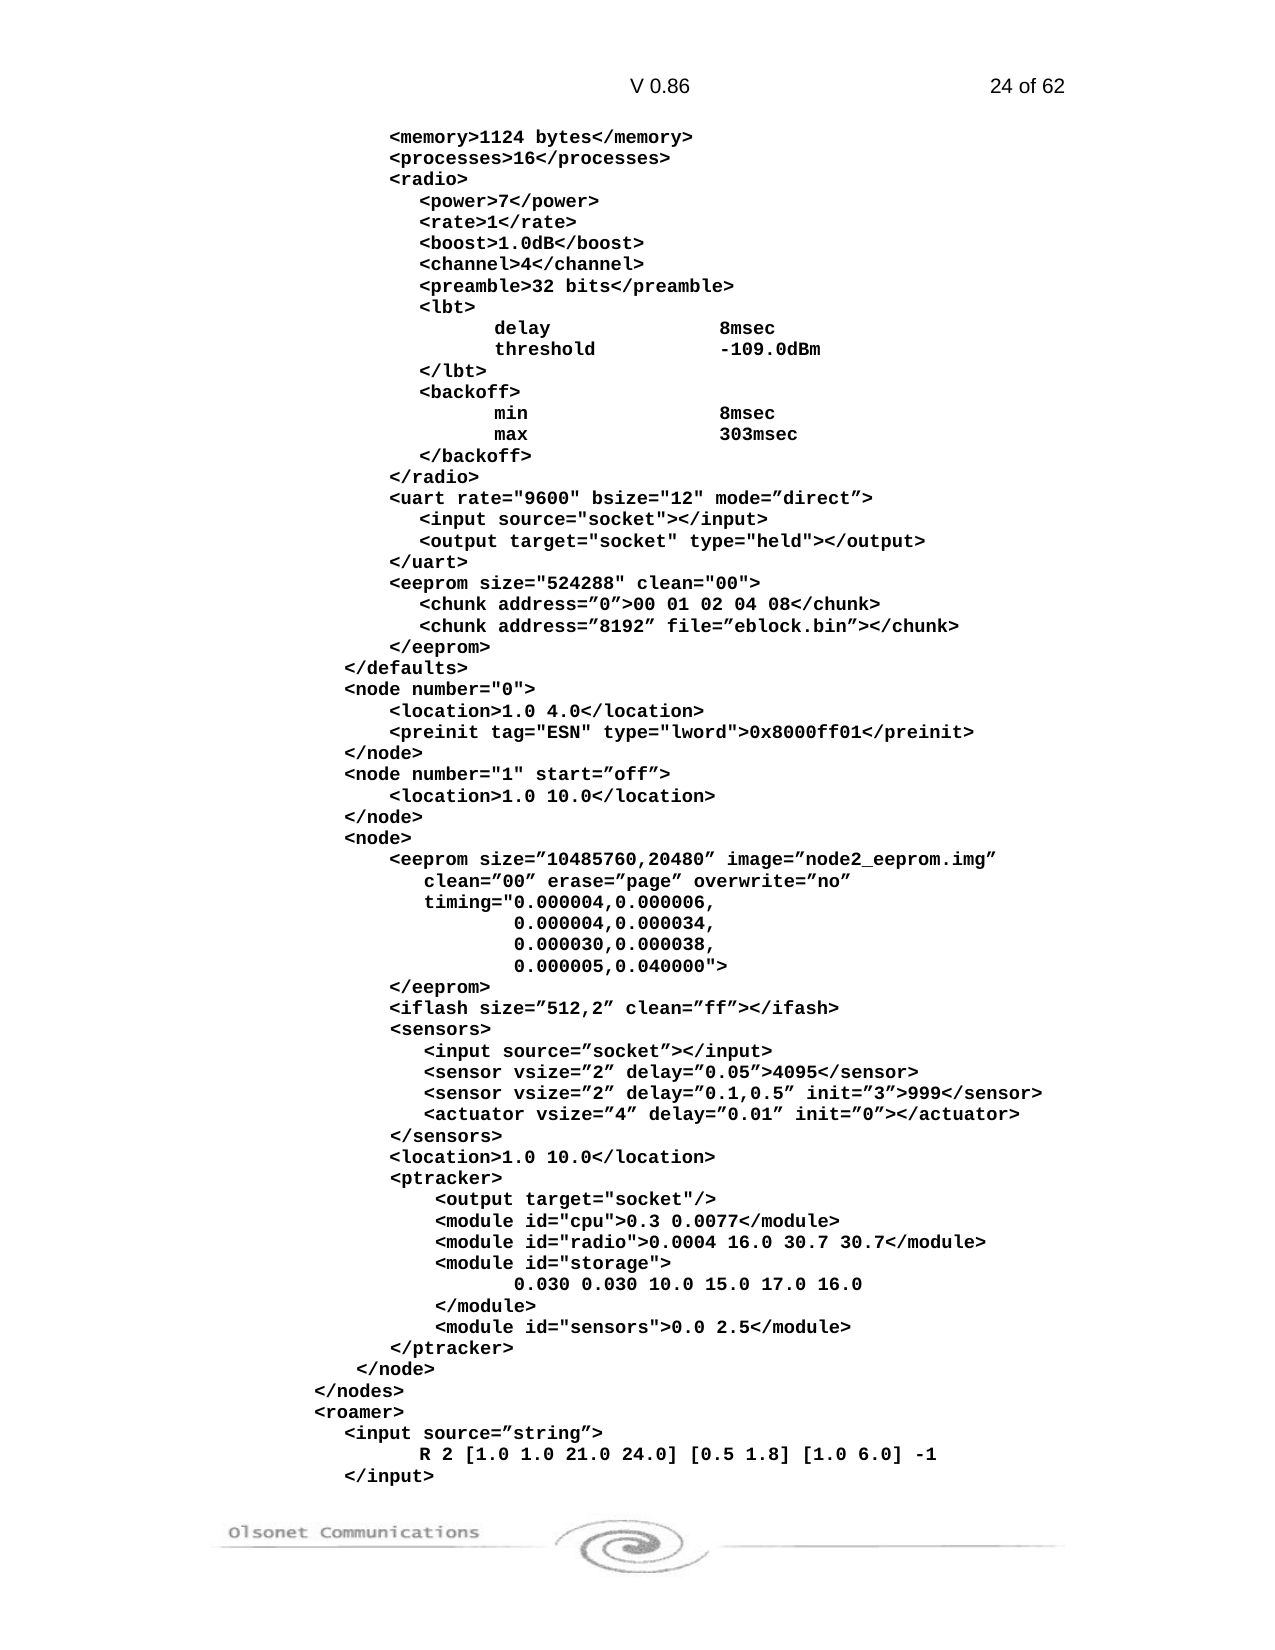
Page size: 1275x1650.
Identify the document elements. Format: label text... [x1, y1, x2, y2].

text <output target="socket" type="held"></output> [269, 531, 1065, 553]
text <iflash size=”512,2” clean=”ff”></ifash> [269, 999, 1065, 1020]
text </backoff> [269, 446, 1065, 468]
text <uart rate="9600" bsize="12" mode=”direct”> [269, 489, 1065, 510]
text <actuator vsize=”4” delay=”0.01” init=”0”></actuator> [210, 1105, 1065, 1126]
text <backoff> [269, 383, 1065, 404]
text <preamble>32 bits</preamble> [269, 276, 1065, 298]
text </uart> [269, 553, 1065, 574]
text threshold -109.0dBm [269, 340, 1065, 361]
text <node> [269, 829, 1065, 850]
text max 303msec [269, 425, 1065, 446]
text clean=”00” erase=”page” overwrite=”no” [210, 871, 1065, 893]
text </sensors> [210, 1126, 1065, 1148]
text <location>1.0 10.0</location> [269, 786, 1065, 808]
text </nodes> [269, 1381, 1065, 1403]
text <roamer> [269, 1403, 1065, 1424]
text </eeprom> [269, 978, 1065, 999]
text <module id="radio">0.0004 16.0 30.7 30.7</module> [210, 1233, 1065, 1254]
text </eeprom> [269, 638, 1065, 659]
text <radio> [269, 170, 1065, 191]
text <sensor vsize=”2” delay=”0.1,0.5” init=”3”>999</sensor> [210, 1084, 1065, 1105]
text <node number="1" start=”off”> [269, 765, 1065, 786]
text </lbt> [269, 361, 1065, 383]
text </ptracker> [210, 1339, 1065, 1360]
text <input source="socket"></input> [269, 510, 1065, 531]
text min 8msec [269, 404, 1065, 425]
text <eeprom size="524288" clean="00"> [269, 574, 1065, 595]
text <boost>1.0dB</boost> [269, 234, 1065, 255]
text <chunk address=”0”>00 01 02 04 08</chunk> [269, 595, 1065, 616]
text <output target="socket"/> [210, 1190, 1065, 1211]
text delay 8msec [269, 319, 1065, 340]
text <node number="0"> [269, 680, 1065, 701]
text </node> [210, 1360, 1065, 1381]
text <rate>1</rate> [269, 213, 1065, 234]
text </module> [210, 1296, 1065, 1318]
text <input source=”string”> [269, 1424, 1065, 1445]
picture [210, 1504, 1065, 1596]
text </node> [269, 808, 1065, 829]
text <preinit tag="ESN" type="lword">0x8000ff01</preinit> [269, 723, 1065, 744]
text </node> [269, 744, 1065, 765]
text <memory>1124 bytes</memory> [269, 128, 1065, 149]
text <location>1.0 4.0</location> [269, 701, 1065, 723]
text <channel>4</channel> [269, 255, 1065, 276]
text <module id="cpu">0.3 0.0077</module> [210, 1211, 1065, 1233]
text <sensors> [210, 1020, 1065, 1041]
text <module id="sensors">0.0 2.5</module> [210, 1318, 1065, 1339]
text <eeprom size=”10485760,20480” image=”node2_eeprom.img” [269, 850, 1065, 871]
text <module id="storage"> [210, 1254, 1065, 1275]
text <input source=”socket”></input> [210, 1041, 1065, 1063]
text <chunk address=”8192” file=”eblock.bin”></chunk> [269, 616, 1065, 638]
text </radio> [269, 468, 1065, 489]
text R 2 [1.0 1.0 21.0 24.0] [0.5 1.8] [1.0 6.0] -1 [269, 1445, 1065, 1466]
text <power>7</power> [269, 191, 1065, 213]
text <location>1.0 10.0</location> [269, 1148, 1065, 1169]
text <lbt> [269, 298, 1065, 319]
text </input> [269, 1466, 1065, 1488]
text timing="0.000004,0.000006, [210, 893, 1065, 914]
text 0.000004,0.000034, [210, 914, 1065, 935]
text </defaults> [269, 659, 1065, 680]
text 0.000030,0.000038, [210, 935, 1065, 956]
text <ptracker> [210, 1169, 1065, 1190]
text 0.030 0.030 10.0 15.0 17.0 16.0 [210, 1275, 1065, 1296]
text <sensor vsize=”2” delay=”0.05”>4095</sensor> [210, 1063, 1065, 1084]
text <processes>16</processes> [269, 149, 1065, 170]
text 0.000005,0.040000"> [210, 956, 1065, 978]
